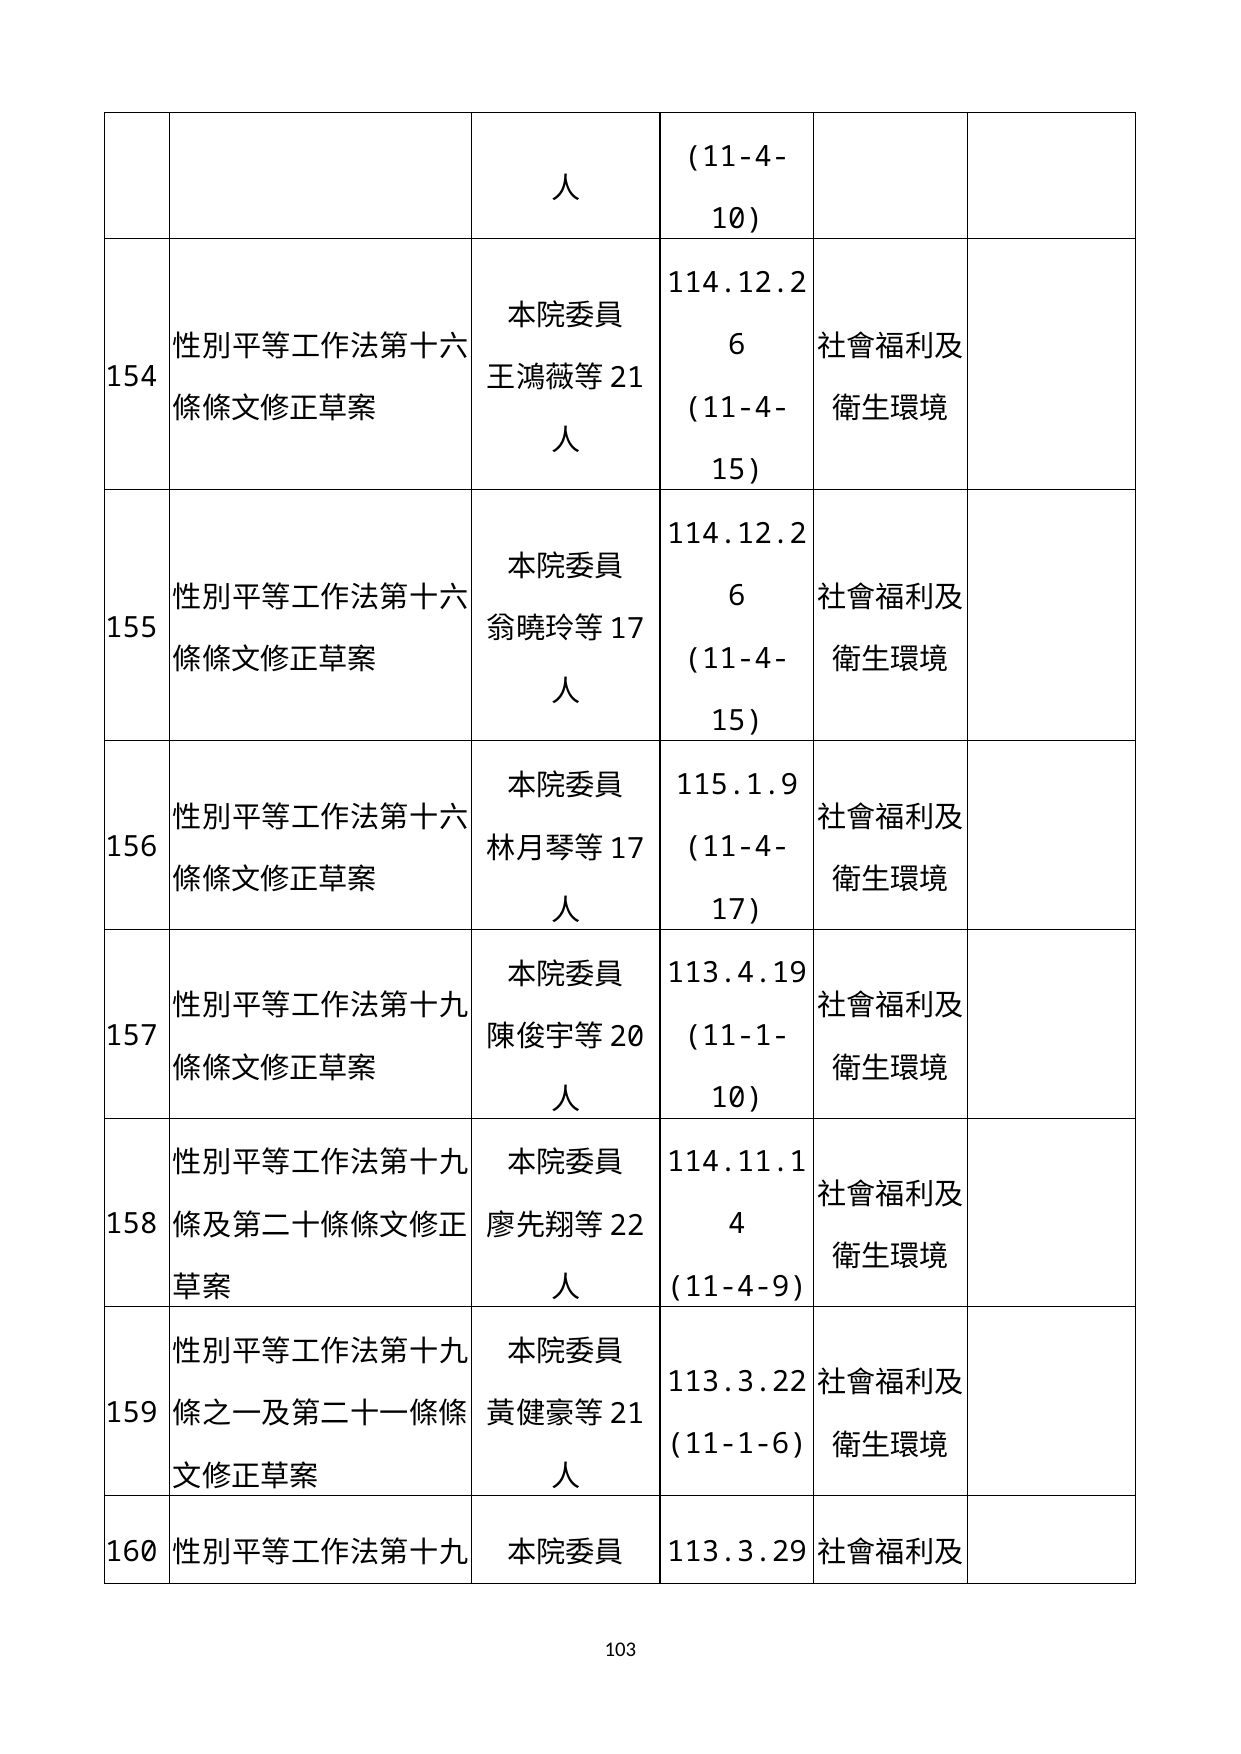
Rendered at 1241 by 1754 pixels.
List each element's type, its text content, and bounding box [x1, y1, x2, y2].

table_cell 114.11.14 (11-4-9) [661, 1119, 813, 1306]
table_cell 本院委員 王鴻薇等21人 [472, 239, 659, 489]
table_cell 性別平等工作法第十九 [170, 1496, 471, 1583]
table_cell 社會福利及衛生環境 [814, 1119, 967, 1306]
table_cell 性別平等工作法第十六條條文修正草案 [170, 741, 471, 929]
table_cell [105, 1307, 169, 1494]
table_cell [170, 113, 471, 238]
table_cell 本院委員 黃健豪等21人 [472, 1307, 659, 1494]
table_cell 本院委員 [472, 1496, 659, 1583]
table_cell [105, 741, 169, 929]
table_cell [105, 113, 169, 238]
table_cell 性別平等工作法第十六條條文修正草案 [170, 239, 471, 489]
table_cell [105, 490, 169, 740]
table_cell 社會福利及衛生環境 [814, 930, 967, 1117]
table_cell 社會福利及 [814, 1496, 967, 1583]
table_cell 本院委員 陳俊宇等20人 [472, 930, 659, 1117]
table_cell (11-4-10) [661, 113, 813, 238]
table_cell 113.4.19 (11-1-10) [661, 930, 813, 1117]
table_cell [968, 239, 1135, 489]
table_cell 本院委員 翁曉玲等17人 [472, 490, 659, 740]
table_cell [968, 1496, 1135, 1583]
table_cell [105, 239, 169, 489]
table_cell 社會福利及衛生環境 [814, 490, 967, 740]
table_cell [968, 113, 1135, 238]
table_cell 性別平等工作法第十六條條文修正草案 [170, 490, 471, 740]
table_cell 性別平等工作法第十九條之一及第二十一條條文修正草案 [170, 1307, 471, 1494]
table_cell 114.12.26 (11-4-15) [661, 239, 813, 489]
table_cell 本院委員 廖先翔等22人 [472, 1119, 659, 1306]
table_cell 社會福利及衛生環境 [814, 1307, 967, 1494]
table_cell 人 [472, 113, 659, 238]
table_cell [968, 930, 1135, 1117]
table_cell [968, 490, 1135, 740]
table_cell 113.3.29 [661, 1496, 813, 1583]
table_cell [968, 741, 1135, 929]
table_cell 社會福利及衛生環境 [814, 741, 967, 929]
table_cell 性別平等工作法第十九條條文修正草案 [170, 930, 471, 1117]
table_cell 本院委員 林月琴等17人 [472, 741, 659, 929]
table_cell [105, 1119, 169, 1306]
table_cell [968, 1307, 1135, 1494]
table_cell 115.1.9 (11-4-17) [661, 741, 813, 929]
table_cell [968, 1119, 1135, 1306]
table_cell 114.12.26 (11-4-15) [661, 490, 813, 740]
table_cell 113.3.22 (11-1-6) [661, 1307, 813, 1494]
table_cell 性別平等工作法第十九條及第二十條條文修正草案 [170, 1119, 471, 1306]
table_cell [105, 930, 169, 1117]
table_cell 社會福利及衛生環境 [814, 239, 967, 489]
table_cell [105, 1496, 169, 1583]
table_cell [814, 113, 967, 238]
